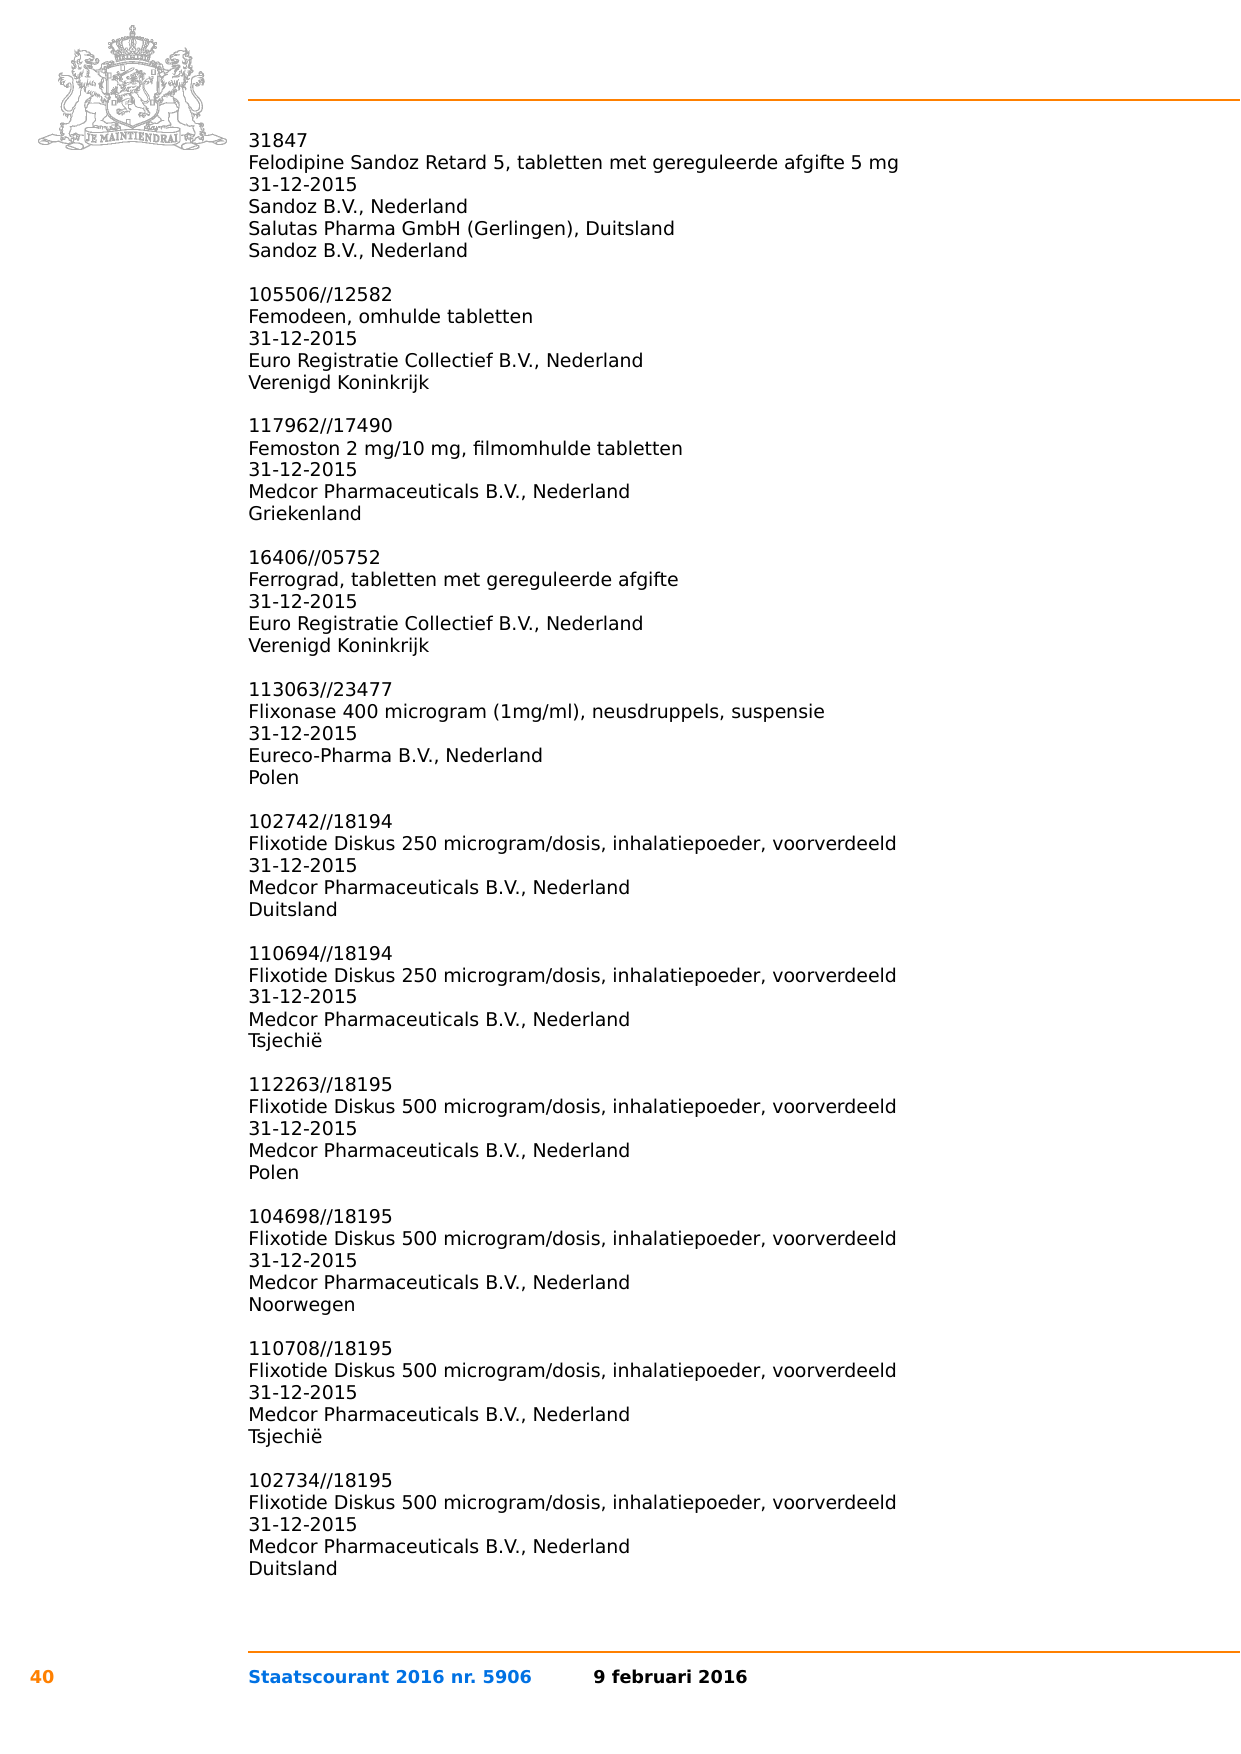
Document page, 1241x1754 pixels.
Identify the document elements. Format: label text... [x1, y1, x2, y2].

text 105506//12582 [248, 284, 1163, 306]
text Flixotide Diskus 250 microgram/dosis, inhalatiepoeder, voorverdeeld [248, 964, 1163, 986]
text 113063//23477 [248, 679, 1163, 701]
text Femoston 2 mg/10 mg, filmomhulde tabletten [248, 437, 1163, 459]
text Euro Registratie Collectief B.V., Nederland [248, 349, 1163, 372]
text Medcor Pharmaceuticals B.V., Nederland [248, 877, 1163, 899]
text Tsjechië [248, 1426, 1163, 1448]
text Tsjechië [248, 1030, 1163, 1052]
text 31-12-2015 [248, 723, 1163, 745]
text Sandoz B.V., Nederland [248, 196, 1163, 218]
text Medcor Pharmaceuticals B.V., Nederland [248, 1272, 1163, 1294]
picture [38, 25, 227, 150]
text Flixonase 400 microgram (1mg/ml), neusdruppels, suspensie [248, 701, 1163, 723]
text Salutas Pharma GmbH (Gerlingen), Duitsland [248, 218, 1163, 240]
text Flixotide Diskus 500 microgram/dosis, inhalatiepoeder, voorverdeeld [248, 1096, 1163, 1118]
text 31-12-2015 [248, 328, 1163, 349]
text Medcor Pharmaceuticals B.V., Nederland [248, 1404, 1163, 1426]
text 117962//17490 [248, 415, 1163, 437]
text Flixotide Diskus 500 microgram/dosis, inhalatiepoeder, voorverdeeld [248, 1492, 1163, 1513]
text Verenigd Koninkrijk [248, 372, 1163, 393]
text Flixotide Diskus 500 microgram/dosis, inhalatiepoeder, voorverdeeld [248, 1360, 1163, 1382]
text Eureco-Pharma B.V., Nederland [248, 745, 1163, 767]
text 31-12-2015 [248, 174, 1163, 196]
text 31-12-2015 [248, 1382, 1163, 1404]
text Felodipine Sandoz Retard 5, tabletten met gereguleerde afgifte 5 mg [248, 152, 1163, 174]
text Noorwegen [248, 1294, 1163, 1316]
text 102742//18194 [248, 811, 1163, 833]
text Medcor Pharmaceuticals B.V., Nederland [248, 1140, 1163, 1162]
text Flixotide Diskus 500 microgram/dosis, inhalatiepoeder, voorverdeeld [248, 1228, 1163, 1250]
text Duitsland [248, 1557, 1163, 1579]
text Medcor Pharmaceuticals B.V., Nederland [248, 1536, 1163, 1557]
text Medcor Pharmaceuticals B.V., Nederland [248, 1008, 1163, 1030]
text 31-12-2015 [248, 591, 1163, 613]
text Verenigd Koninkrijk [248, 635, 1163, 657]
text Duitsland [248, 899, 1163, 921]
text 31-12-2015 [248, 986, 1163, 1008]
text 16406//05752 [248, 547, 1163, 569]
text Griekenland [248, 503, 1163, 525]
text 31-12-2015 [248, 459, 1163, 481]
text 104698//18195 [248, 1206, 1163, 1228]
text 102734//18195 [248, 1469, 1163, 1492]
text Flixotide Diskus 250 microgram/dosis, inhalatiepoeder, voorverdeeld [248, 833, 1163, 855]
text 31-12-2015 [248, 1250, 1163, 1272]
text 31-12-2015 [248, 1118, 1163, 1140]
text Polen [248, 767, 1163, 789]
text Sandoz B.V., Nederland [248, 240, 1163, 262]
text 110694//18194 [248, 942, 1163, 964]
text Polen [248, 1162, 1163, 1184]
text Euro Registratie Collectief B.V., Nederland [248, 613, 1163, 635]
text Ferrograd, tabletten met gereguleerde afgifte [248, 569, 1163, 591]
text 112263//18195 [248, 1074, 1163, 1096]
text 110708//18195 [248, 1338, 1163, 1360]
text 31-12-2015 [248, 855, 1163, 877]
text Medcor Pharmaceuticals B.V., Nederland [248, 481, 1163, 503]
text 31847 [248, 130, 1163, 152]
text 31-12-2015 [248, 1513, 1163, 1536]
text Femodeen, omhulde tabletten [248, 306, 1163, 328]
